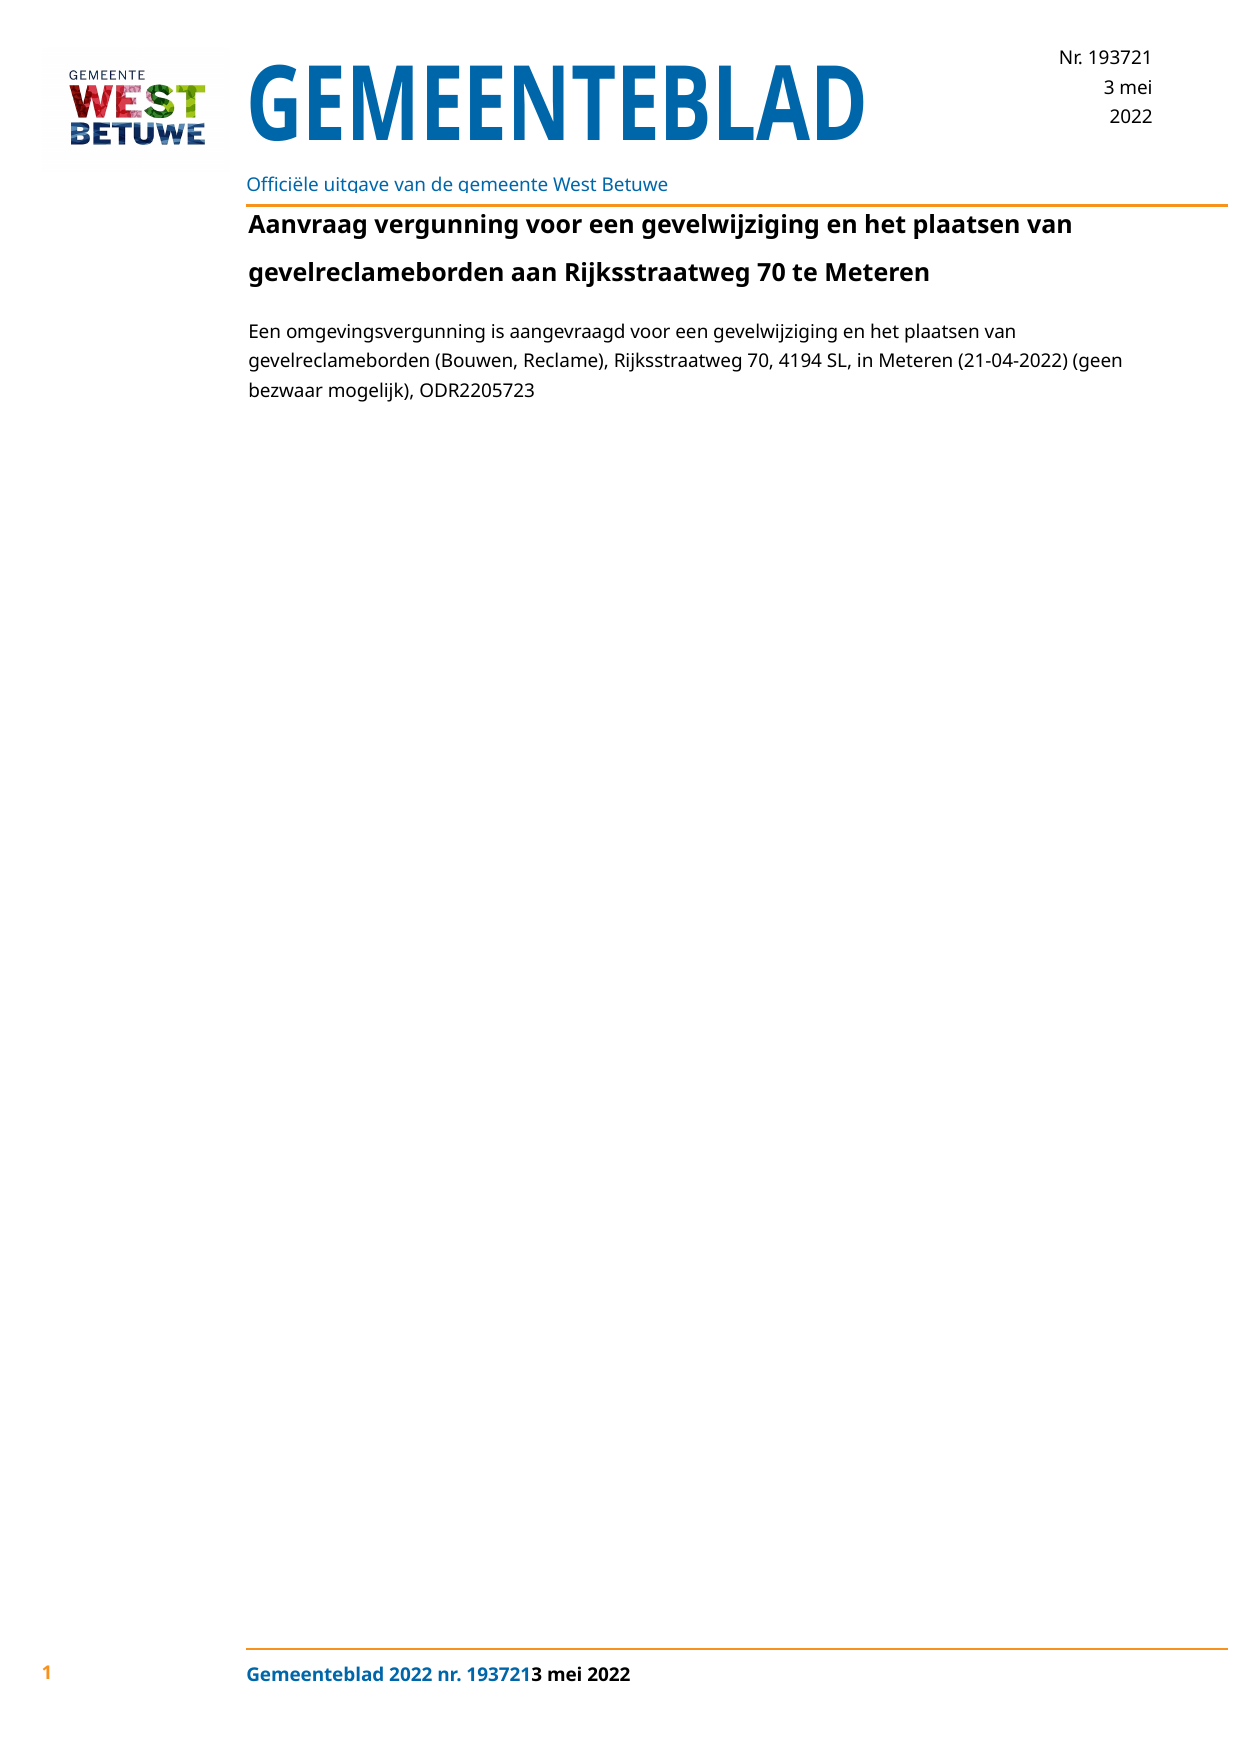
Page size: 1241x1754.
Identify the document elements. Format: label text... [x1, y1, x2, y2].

picture [41, 47, 231, 172]
text Aanvraag vergunning voor een gevelwijziging en het plaatsen van gevelreclameborden aan Rijksstraatweg 70 te Meteren [248, 207, 1152, 288]
text Een omgevingsvergunning is aangevraagd voor een gevelwijziging en het plaatsen van gevelreclameborden (Bouwen, Reclame), Rijksstraatweg 70, 4194 SL, in Meteren (21-04-2022) (geen bezwaar mogelijk), ODR2205723 [248, 318, 1152, 403]
